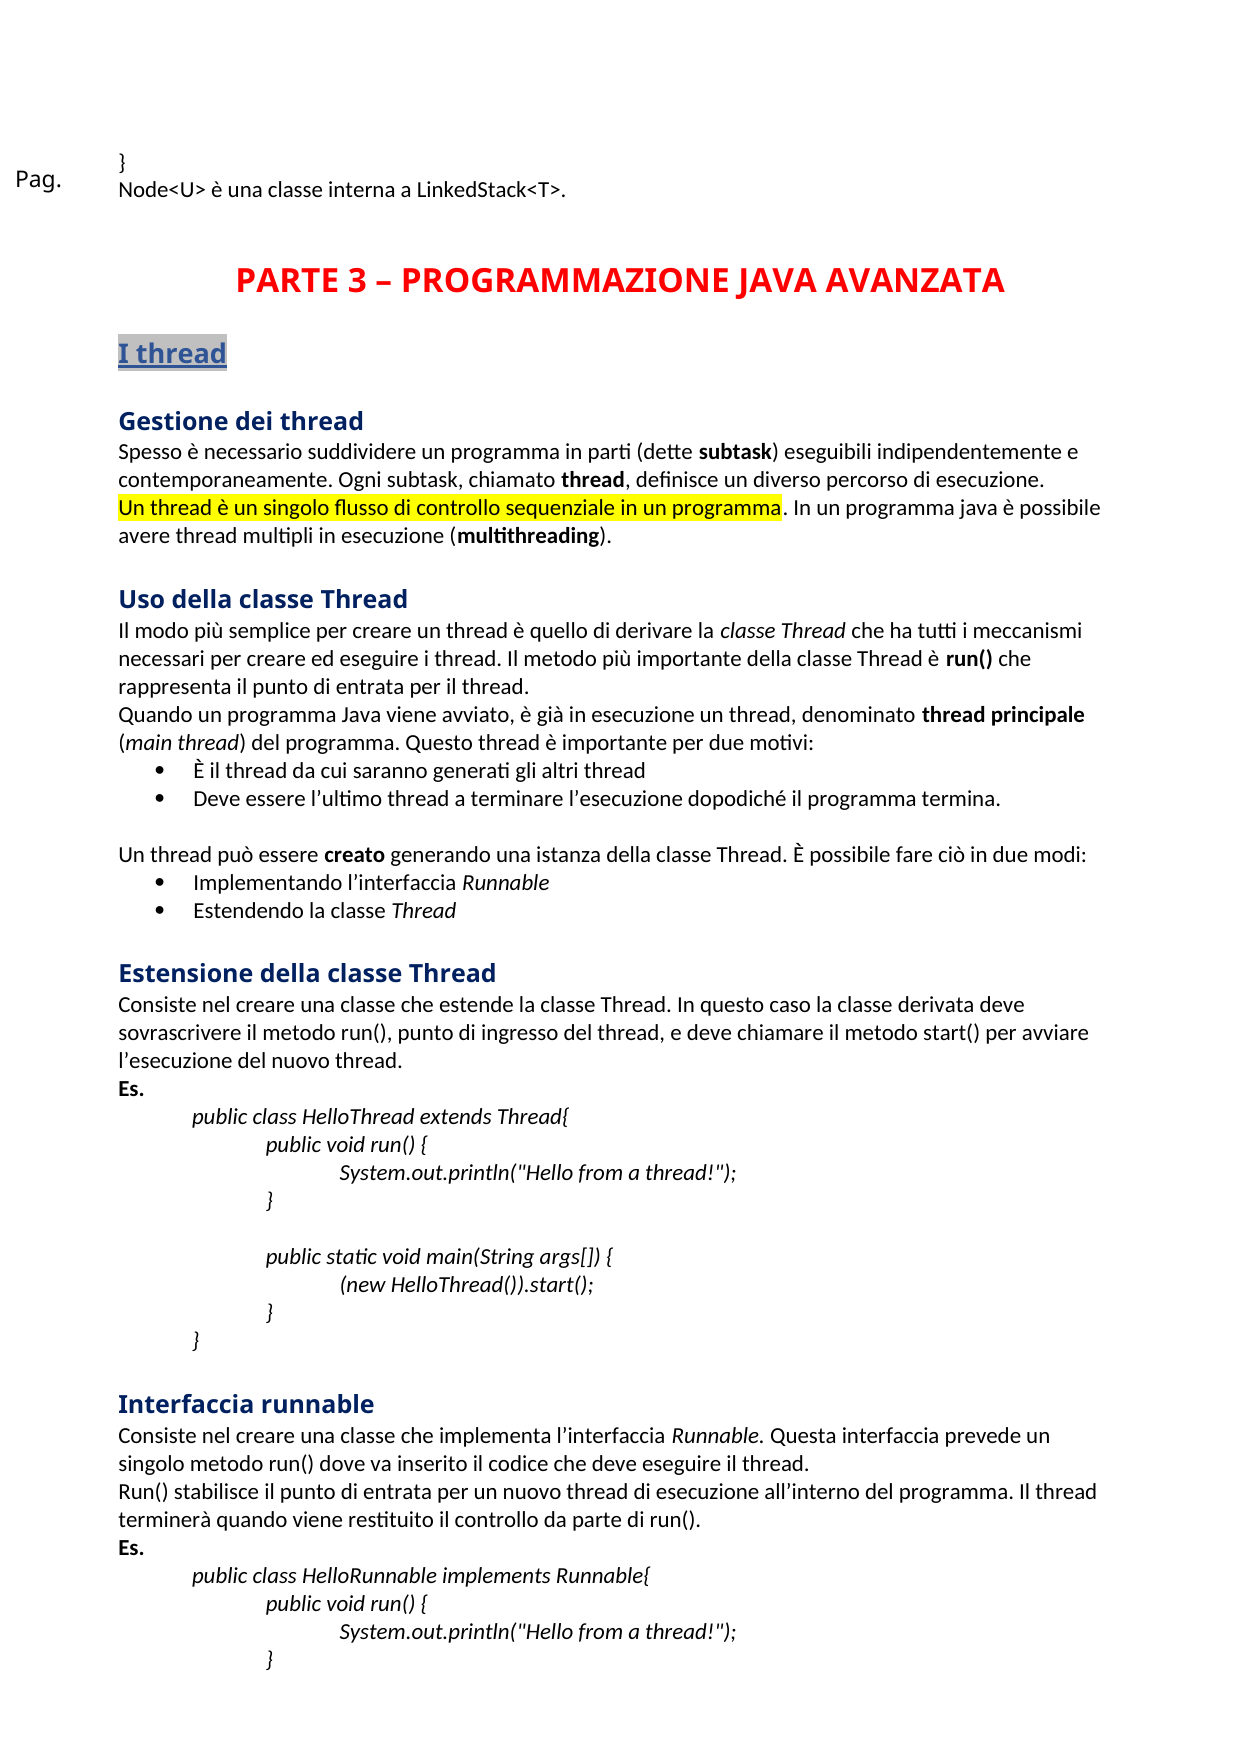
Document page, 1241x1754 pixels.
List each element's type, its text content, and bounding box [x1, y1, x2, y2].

text Consiste nel creare una classe che estende la classe Thread. In questo caso la classe derivata deve sovrascrivere il metodo run(), punto di ingresso del thread, e deve chiamare il metodo start() per avviare l’esecuzione del nuovo thread. [118, 990, 1122, 1074]
text Spesso è necessario suddividere un programma in parti (dette subtask) eseguibili indipendentemente e contemporaneamente. Ogni subtask, chiamato thread, definisce un diverso percorso di esecuzione. [118, 437, 1122, 493]
text Es. [118, 1533, 1122, 1561]
text } [192, 1298, 1122, 1326]
text System.out.println("Hello from a thread!"); [266, 1158, 1122, 1186]
text Consiste nel creare una classe che implementa l’interfaccia Runnable. Questa interfaccia prevede un singolo metodo run() dove va inserito il codice che deve eseguire il thread. [118, 1421, 1122, 1477]
text Un thread è un singolo flusso di controllo sequenziale in un programma. In un programma java è possibile avere thread multipli in esecuzione (multithreading). [118, 493, 1122, 549]
text public void run() { [192, 1589, 1122, 1617]
subtitle PARTE 3 – PROGRAMMAZIONE JAVA AVANZATA [118, 257, 1122, 302]
subtitle Uso della classe Thread [118, 582, 1122, 616]
list È il thread da cui saranno generati gli altri thread [156, 756, 1122, 784]
subtitle Estensione della classe Thread [118, 956, 1122, 990]
text public static void main(String args[]) { [192, 1242, 1122, 1270]
list Implementando l’interfaccia Runnable [156, 868, 1122, 896]
list Estendendo la classe Thread [156, 896, 1122, 924]
text public class HelloRunnable implements Runnable{ [118, 1561, 1122, 1589]
text (new HelloThread()).start(); [266, 1270, 1122, 1298]
subtitle Gestione dei thread [118, 403, 1122, 437]
subtitle I thread [118, 334, 1122, 371]
text public class HelloThread extends Thread{ [118, 1102, 1122, 1130]
subtitle Interfaccia runnable [118, 1387, 1122, 1421]
text Es. [118, 1074, 1122, 1102]
text Run() stabilisce il punto di entrata per un nuovo thread di esecuzione all’interno del programma. Il thread terminerà quando viene restituito il controllo da parte di run(). [118, 1477, 1122, 1533]
text Quando un programma Java viene avviato, è già in esecuzione un thread, denominato thread principale (main thread) del programma. Questo thread è importante per due motivi: [118, 700, 1122, 756]
text } [118, 1326, 1122, 1354]
text public void run() { [192, 1130, 1122, 1158]
text System.out.println("Hello from a thread!"); [266, 1617, 1122, 1645]
text } [118, 148, 1122, 176]
text Un thread può essere creato generando una istanza della classe Thread. È possibile fare ciò in due modi: [118, 840, 1122, 868]
text Node<U> è una classe interna a LinkedStack<T>. [118, 176, 1122, 204]
text } [192, 1645, 1122, 1673]
list Deve essere l’ultimo thread a terminare l’esecuzione dopodiché il programma termina. [156, 784, 1122, 812]
text } [192, 1186, 1122, 1214]
text Il modo più semplice per creare un thread è quello di derivare la classe Thread che ha tutti i meccanismi necessari per creare ed eseguire i thread. Il metodo più importante della classe Thread è run() che rappresenta il punto di entrata per il thread. [118, 616, 1122, 700]
